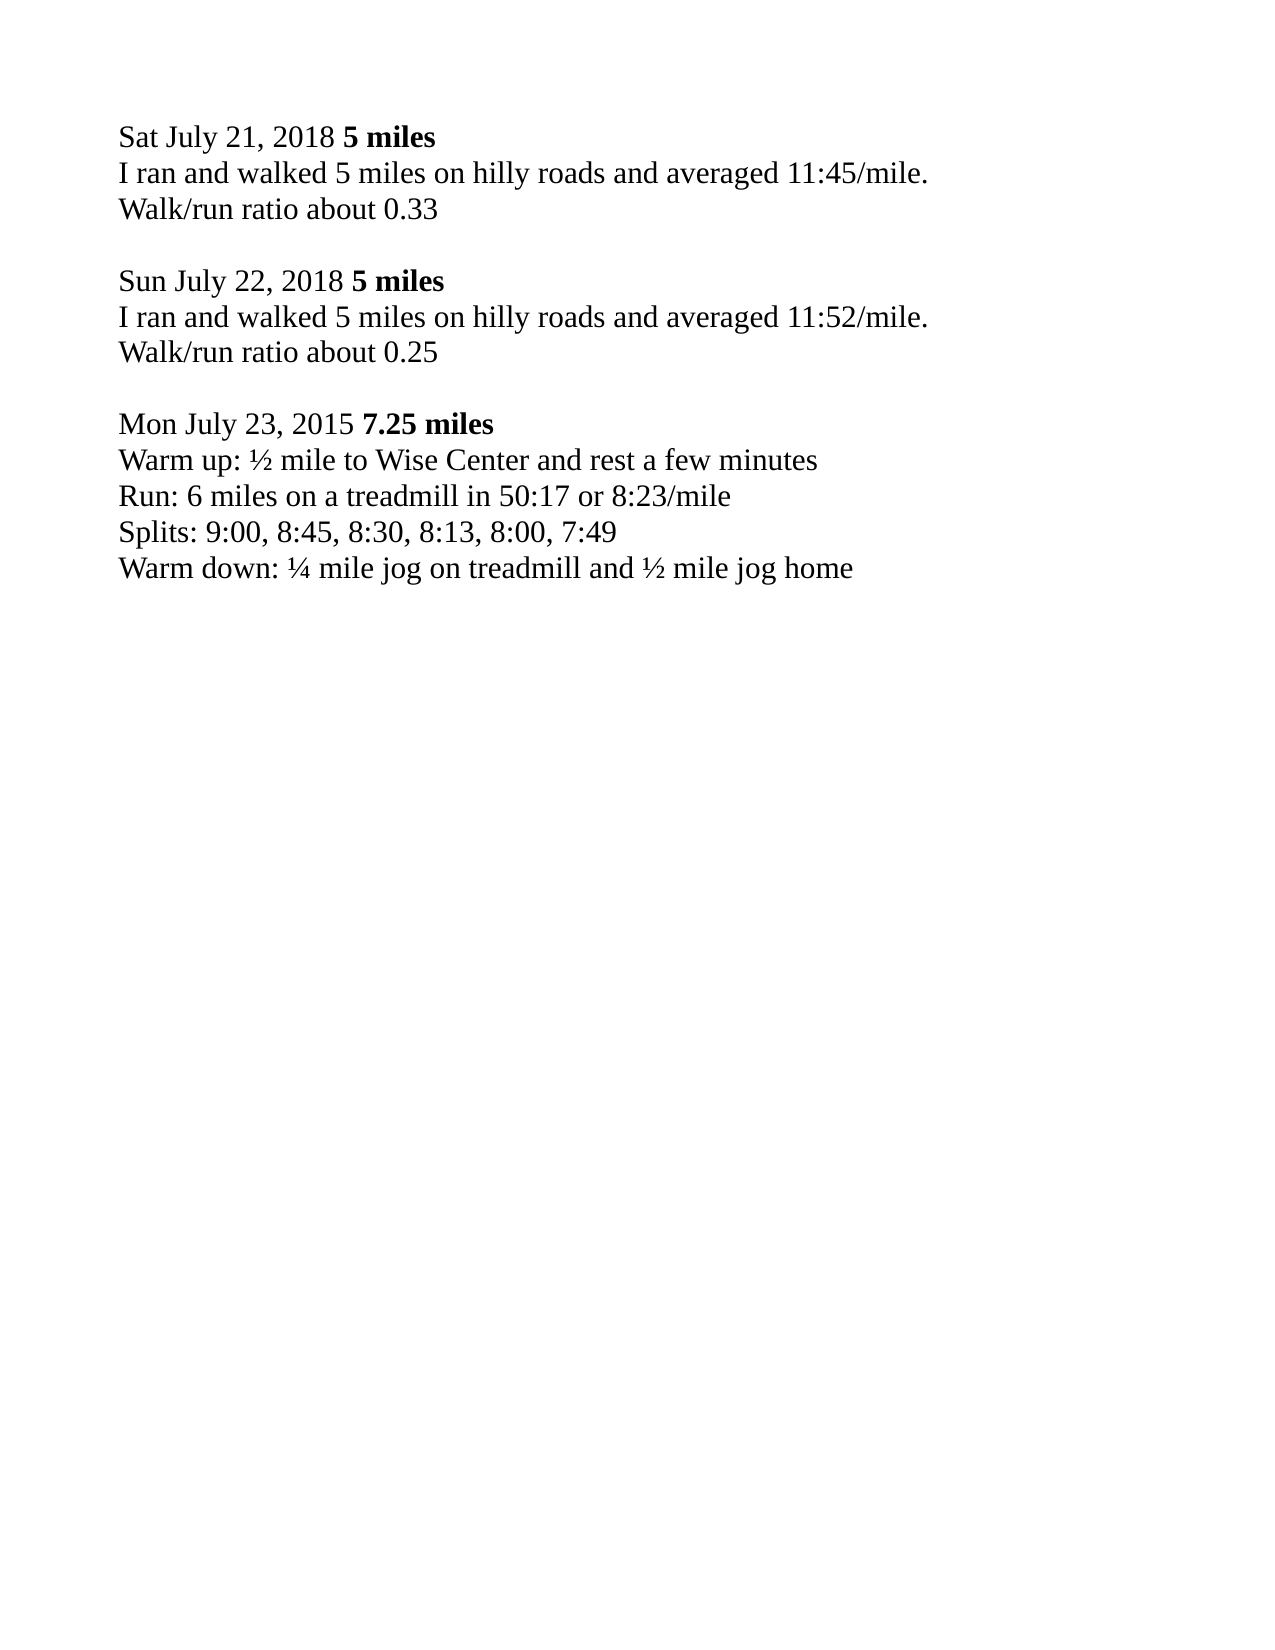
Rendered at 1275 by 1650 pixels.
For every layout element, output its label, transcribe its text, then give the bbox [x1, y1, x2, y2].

text Warm down: ¼ mile jog on treadmill and ½ mile jog home [118, 549, 1161, 585]
text Splits: 9:00, 8:45, 8:30, 8:13, 8:00, 7:49 [118, 513, 1161, 549]
text I ran and walked 5 miles on hilly roads and averaged 11:45/mile. [118, 154, 1161, 190]
text Mon July 23, 2015 7.25 miles [118, 406, 1161, 442]
text Run: 6 miles on a treadmill in 50:17 or 8:23/mile [118, 477, 1161, 513]
text Sun July 22, 2018 5 miles [118, 262, 1161, 298]
text I ran and walked 5 miles on hilly roads and averaged 11:52/mile. [118, 298, 1161, 334]
text Sat July 21, 2018 5 miles [118, 118, 1161, 154]
text Warm up: ½ mile to Wise Center and rest a few minutes [118, 442, 1161, 477]
text Walk/run ratio about 0.33 [118, 190, 1161, 226]
text Walk/run ratio about 0.25 [118, 334, 1161, 370]
